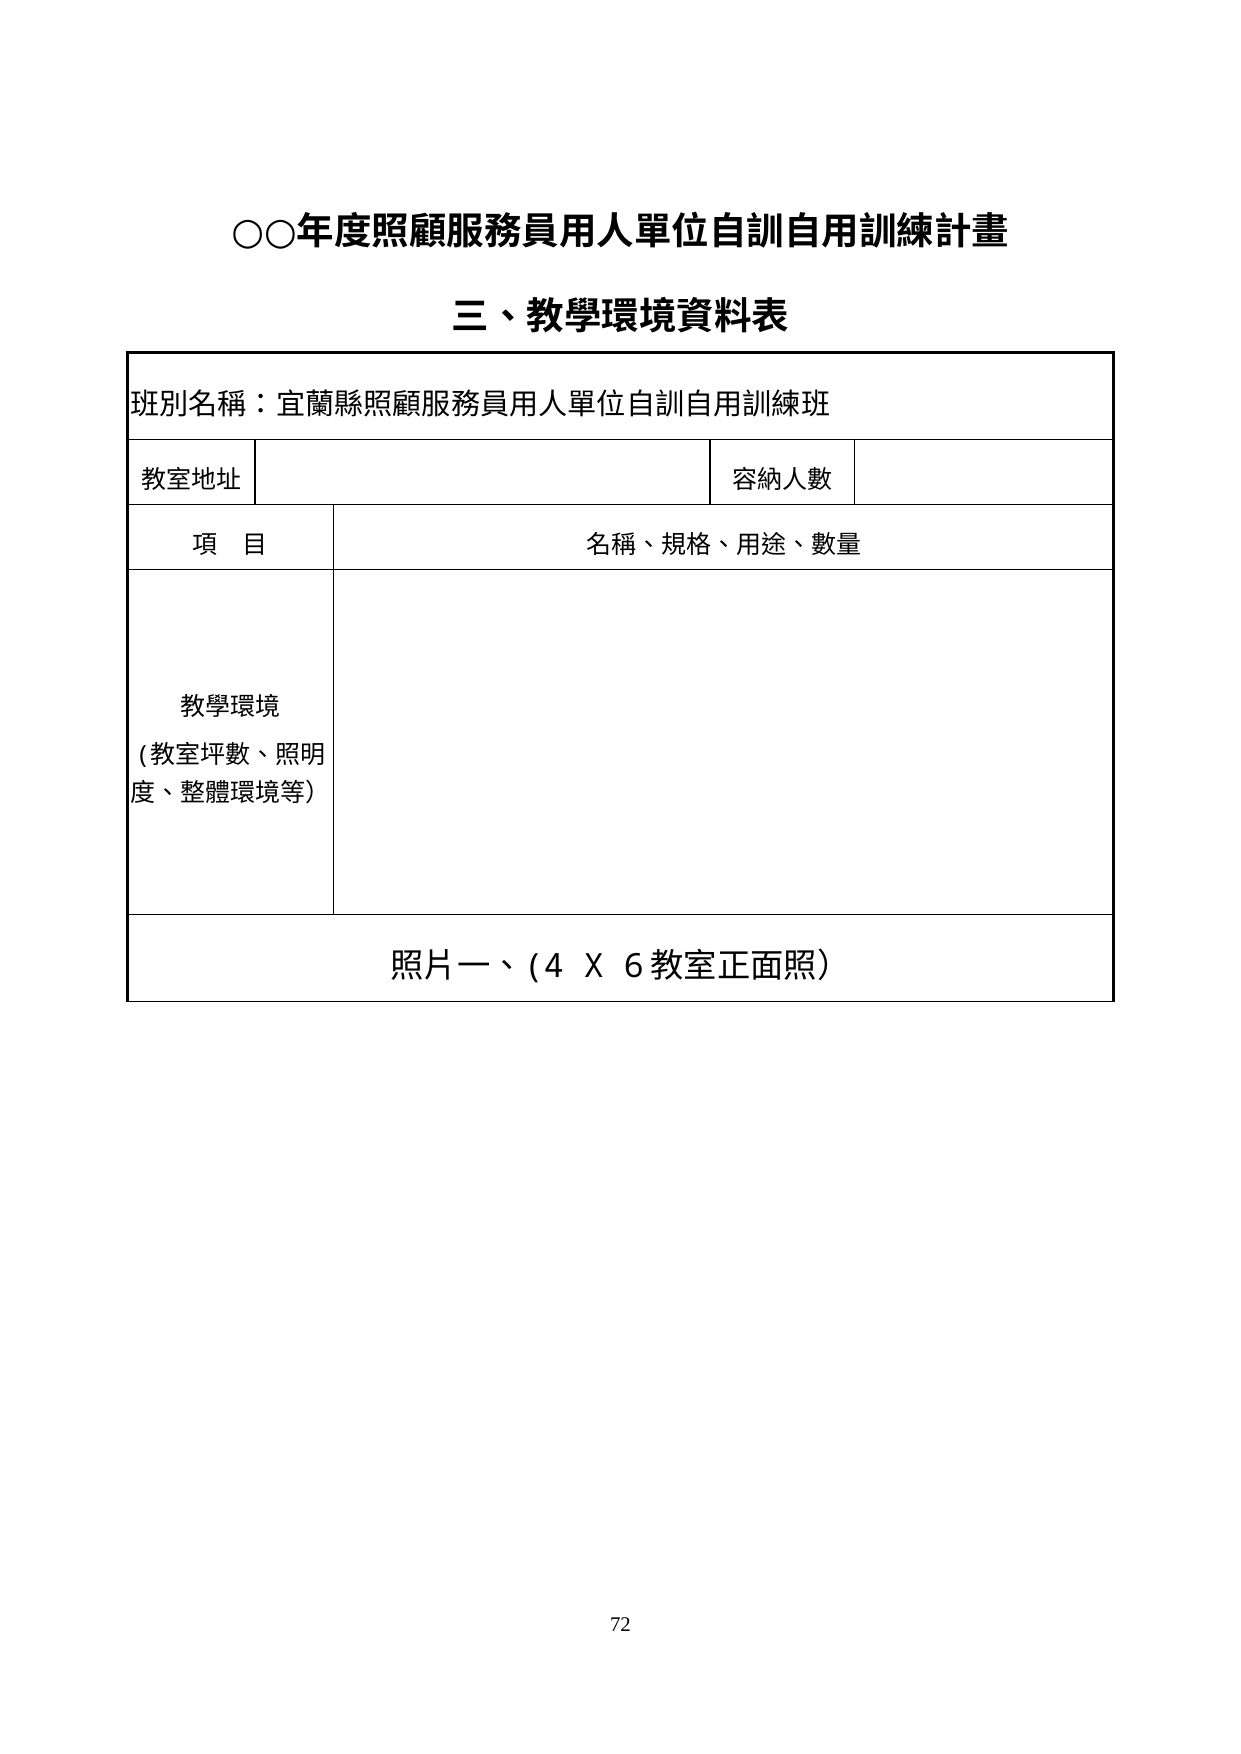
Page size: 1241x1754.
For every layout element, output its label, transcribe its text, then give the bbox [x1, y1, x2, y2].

table_cell 名稱、規格、用途、數量 [334, 505, 1112, 569]
table_cell 照片一、(4 X 6教室正面照） [129, 915, 1112, 1001]
table_cell [256, 440, 709, 504]
text ○○年度照顧服務員用人單位自訓自用訓練計畫 [118, 190, 1122, 265]
table_cell 項 目 [129, 505, 333, 569]
table_cell [855, 440, 1112, 504]
table_cell [334, 570, 1112, 914]
text 三、教學環境資料表 [118, 276, 1122, 351]
table_cell 教學環境 (教室坪數、照明度、整體環境等） [129, 570, 333, 914]
table_cell 容納人數 [711, 440, 854, 504]
table_cell 教室地址 [129, 440, 254, 504]
table_header 班別名稱：宜蘭縣照顧服務員用人單位自訓自用訓練班 [129, 354, 1112, 439]
